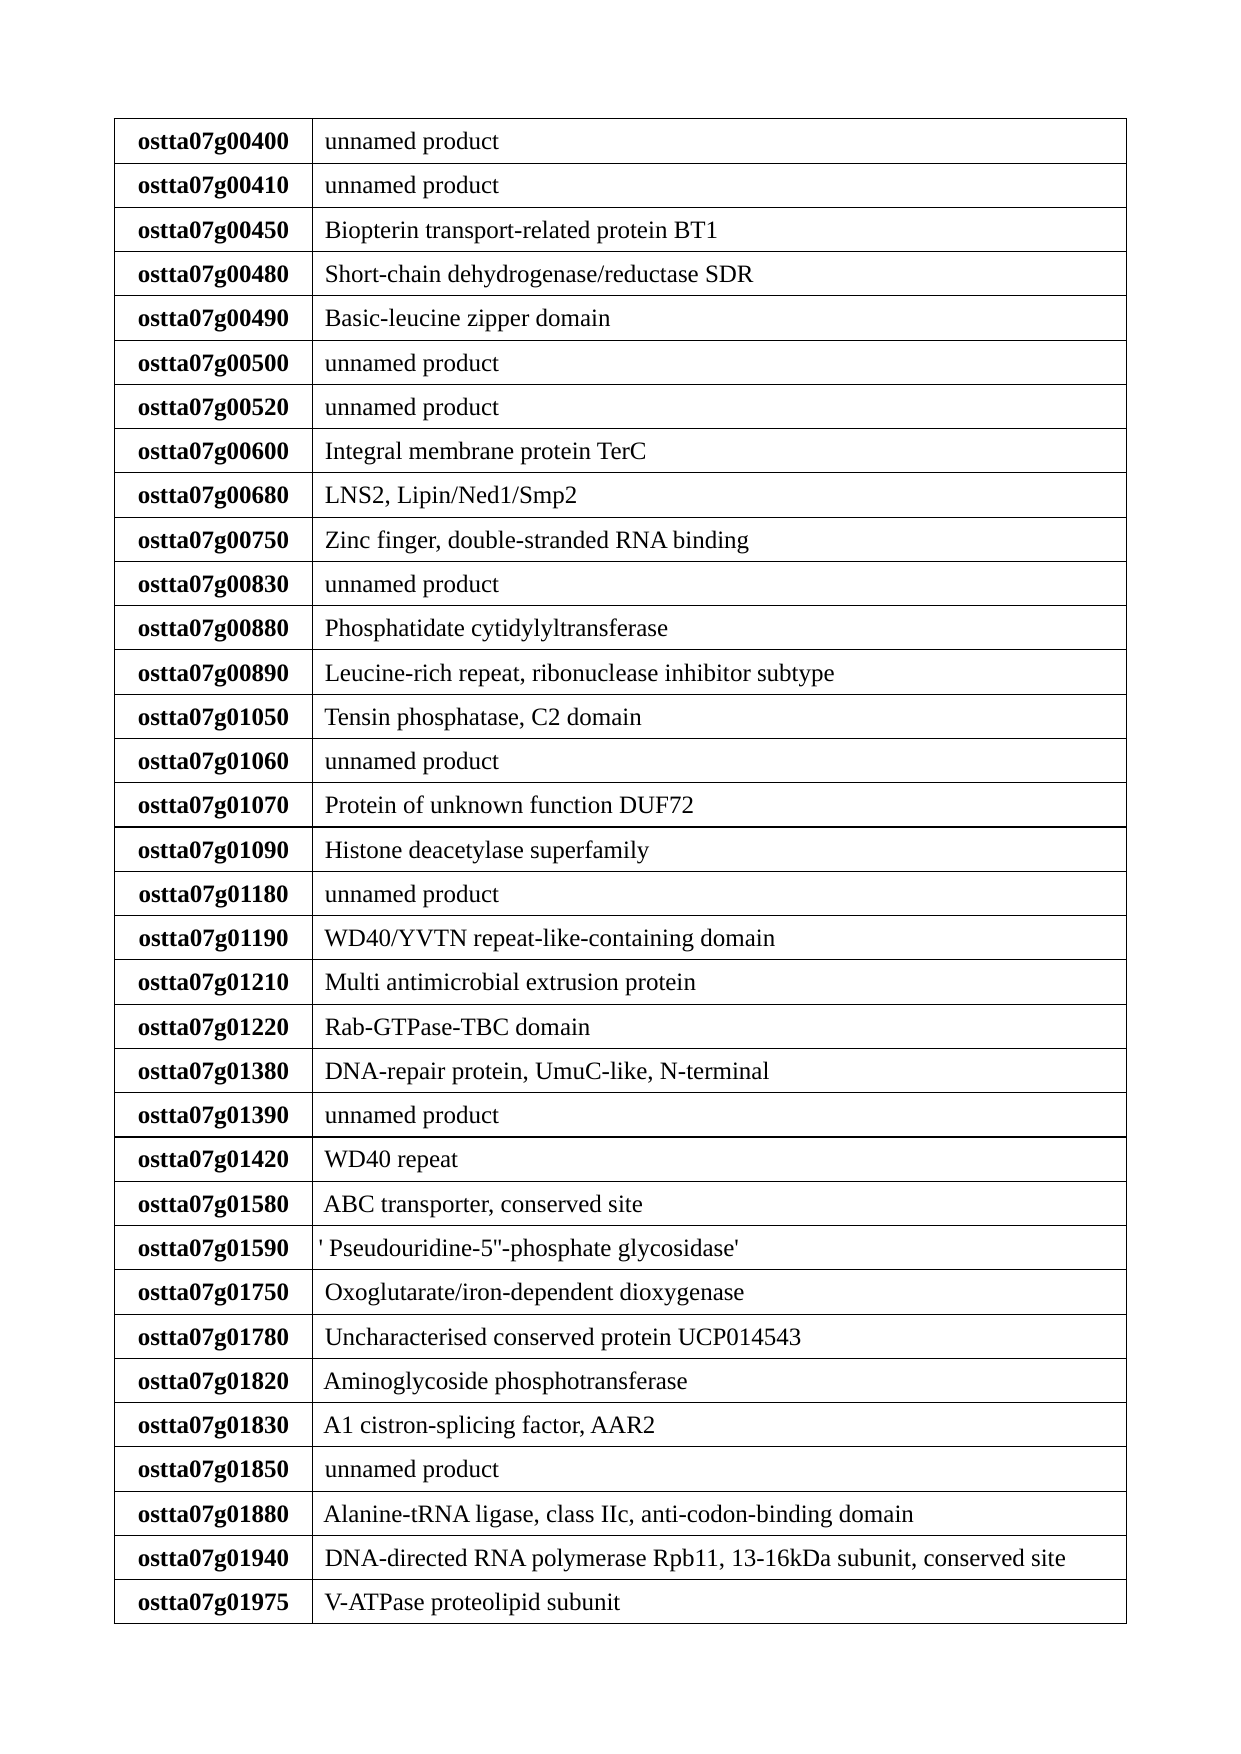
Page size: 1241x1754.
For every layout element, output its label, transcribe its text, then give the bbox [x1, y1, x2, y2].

table_cell ostta07g00480 [115, 252, 312, 295]
table_cell Histone deacetylase superfamily [313, 828, 1126, 871]
table_cell ostta07g01880 [115, 1492, 312, 1535]
table_cell [1127, 1491, 1240, 1535]
table_cell Basic-leucine zipper domain [313, 296, 1126, 339]
table_cell ABC transporter, conserved site [313, 1182, 1126, 1225]
table_cell [1127, 1535, 1240, 1579]
table_cell Alanine-tRNA ligase, class IIc, anti-codon-binding domain [313, 1492, 1126, 1535]
table_cell [1127, 1446, 1240, 1491]
table_cell ostta07g01780 [115, 1315, 312, 1358]
table_cell [1127, 1181, 1240, 1225]
table_cell Short-chain dehydrogenase/reductase SDR [313, 252, 1126, 295]
table_cell [1127, 1402, 1240, 1446]
table_cell [1127, 517, 1240, 561]
table_cell ostta07g00500 [115, 341, 312, 384]
table_cell ostta07g01220 [115, 1005, 312, 1048]
table_cell [1127, 251, 1240, 295]
table_cell ostta07g01180 [115, 872, 312, 915]
table_cell unnamed product [313, 562, 1126, 605]
table_cell unnamed product [313, 385, 1126, 428]
table_cell ostta07g01090 [115, 828, 312, 871]
table_cell ostta07g00410 [115, 164, 312, 207]
table_cell Oxoglutarate/iron-dependent dioxygenase [313, 1270, 1126, 1313]
table_cell [1127, 118, 1240, 162]
table_cell ostta07g01750 [115, 1270, 312, 1313]
table_cell [1127, 871, 1240, 915]
table_cell Protein of unknown function DUF72 [313, 783, 1126, 826]
table_cell Multi antimicrobial extrusion protein [313, 960, 1126, 1003]
table_cell DNA-directed RNA polymerase Rpb11, 13-16kDa subunit, conserved site [313, 1536, 1126, 1579]
table_cell [1127, 1358, 1240, 1402]
table_cell Uncharacterised conserved protein UCP014543 [313, 1315, 1126, 1358]
table_cell LNS2, Lipin/Ned1/Smp2 [313, 473, 1126, 517]
table_cell Integral membrane protein TerC [313, 429, 1126, 472]
table_cell ostta07g01210 [115, 960, 312, 1003]
table_cell [1127, 207, 1240, 251]
table_cell unnamed product [313, 164, 1126, 207]
table_cell ostta07g01590 [115, 1226, 312, 1269]
table_cell [1127, 915, 1240, 959]
table_cell ostta07g00880 [115, 606, 312, 649]
table_cell unnamed product [313, 739, 1126, 782]
table_cell [1127, 295, 1240, 339]
table_cell [1127, 1579, 1240, 1623]
table_cell [1127, 782, 1240, 826]
table_cell [1127, 1004, 1240, 1048]
table_cell ostta07g01420 [115, 1138, 312, 1181]
table_cell ostta07g01940 [115, 1536, 312, 1579]
table_cell ostta07g00830 [115, 562, 312, 605]
table_cell ostta07g00450 [115, 208, 312, 251]
table_cell unnamed product [313, 872, 1126, 915]
table_cell ostta07g01850 [115, 1447, 312, 1491]
table_cell WD40/YVTN repeat-like-containing domain [313, 916, 1126, 959]
table_cell ostta07g01830 [115, 1403, 312, 1446]
table_cell Biopterin transport-related protein BT1 [313, 208, 1126, 251]
table_cell ostta07g01380 [115, 1049, 312, 1092]
table_cell ostta07g00680 [115, 473, 312, 517]
table_cell [1127, 428, 1240, 472]
table_cell [1127, 1225, 1240, 1269]
table_cell [1127, 1269, 1240, 1313]
table_cell [1127, 738, 1240, 782]
table_cell ostta07g00400 [115, 119, 312, 162]
table_cell [1127, 1048, 1240, 1092]
table_cell Phosphatidate cytidylyltransferase [313, 606, 1126, 649]
table_cell ostta07g00600 [115, 429, 312, 472]
table_cell ostta07g01390 [115, 1093, 312, 1136]
table_cell [1127, 694, 1240, 738]
table_cell ostta07g00890 [115, 650, 312, 694]
table_cell ' Pseudouridine-5''-phosphate glycosidase' [313, 1226, 1126, 1269]
table_cell [1127, 605, 1240, 649]
table_cell unnamed product [313, 1093, 1126, 1136]
table_cell [1127, 1314, 1240, 1358]
table_cell ostta07g01070 [115, 783, 312, 826]
table_cell Zinc finger, double-stranded RNA binding [313, 518, 1126, 561]
table_cell unnamed product [313, 341, 1126, 384]
table_cell [1127, 1092, 1240, 1136]
table_cell [1127, 163, 1240, 207]
table_cell Tensin phosphatase, C2 domain [313, 695, 1126, 738]
table_cell DNA-repair protein, UmuC-like, N-terminal [313, 1049, 1126, 1092]
table_cell ostta07g01060 [115, 739, 312, 782]
table_cell ostta07g01050 [115, 695, 312, 738]
table_cell [1127, 384, 1240, 428]
table_cell Leucine-rich repeat, ribonuclease inhibitor subtype [313, 650, 1126, 694]
table_cell Aminoglycoside phosphotransferase [313, 1359, 1126, 1402]
table_cell ostta07g00750 [115, 518, 312, 561]
table_cell [1127, 1136, 1240, 1181]
table_cell WD40 repeat [313, 1138, 1126, 1181]
table_cell unnamed product [313, 1447, 1126, 1491]
table_cell ostta07g01580 [115, 1182, 312, 1225]
table_cell [1127, 561, 1240, 605]
table_cell ostta07g01190 [115, 916, 312, 959]
table_cell ostta07g01820 [115, 1359, 312, 1402]
table_cell [1127, 340, 1240, 384]
table_cell [1127, 959, 1240, 1003]
table_cell V-ATPase proteolipid subunit [313, 1580, 1126, 1623]
table_cell ostta07g01975 [115, 1580, 312, 1623]
table_cell ostta07g00520 [115, 385, 312, 428]
table_cell unnamed product [313, 119, 1126, 162]
table_cell [1127, 826, 1240, 871]
table_cell [1127, 472, 1240, 517]
table_cell ostta07g00490 [115, 296, 312, 339]
table_cell A1 cistron-splicing factor, AAR2 [313, 1403, 1126, 1446]
table_cell [1127, 649, 1240, 694]
table_cell Rab-GTPase-TBC domain [313, 1005, 1126, 1048]
